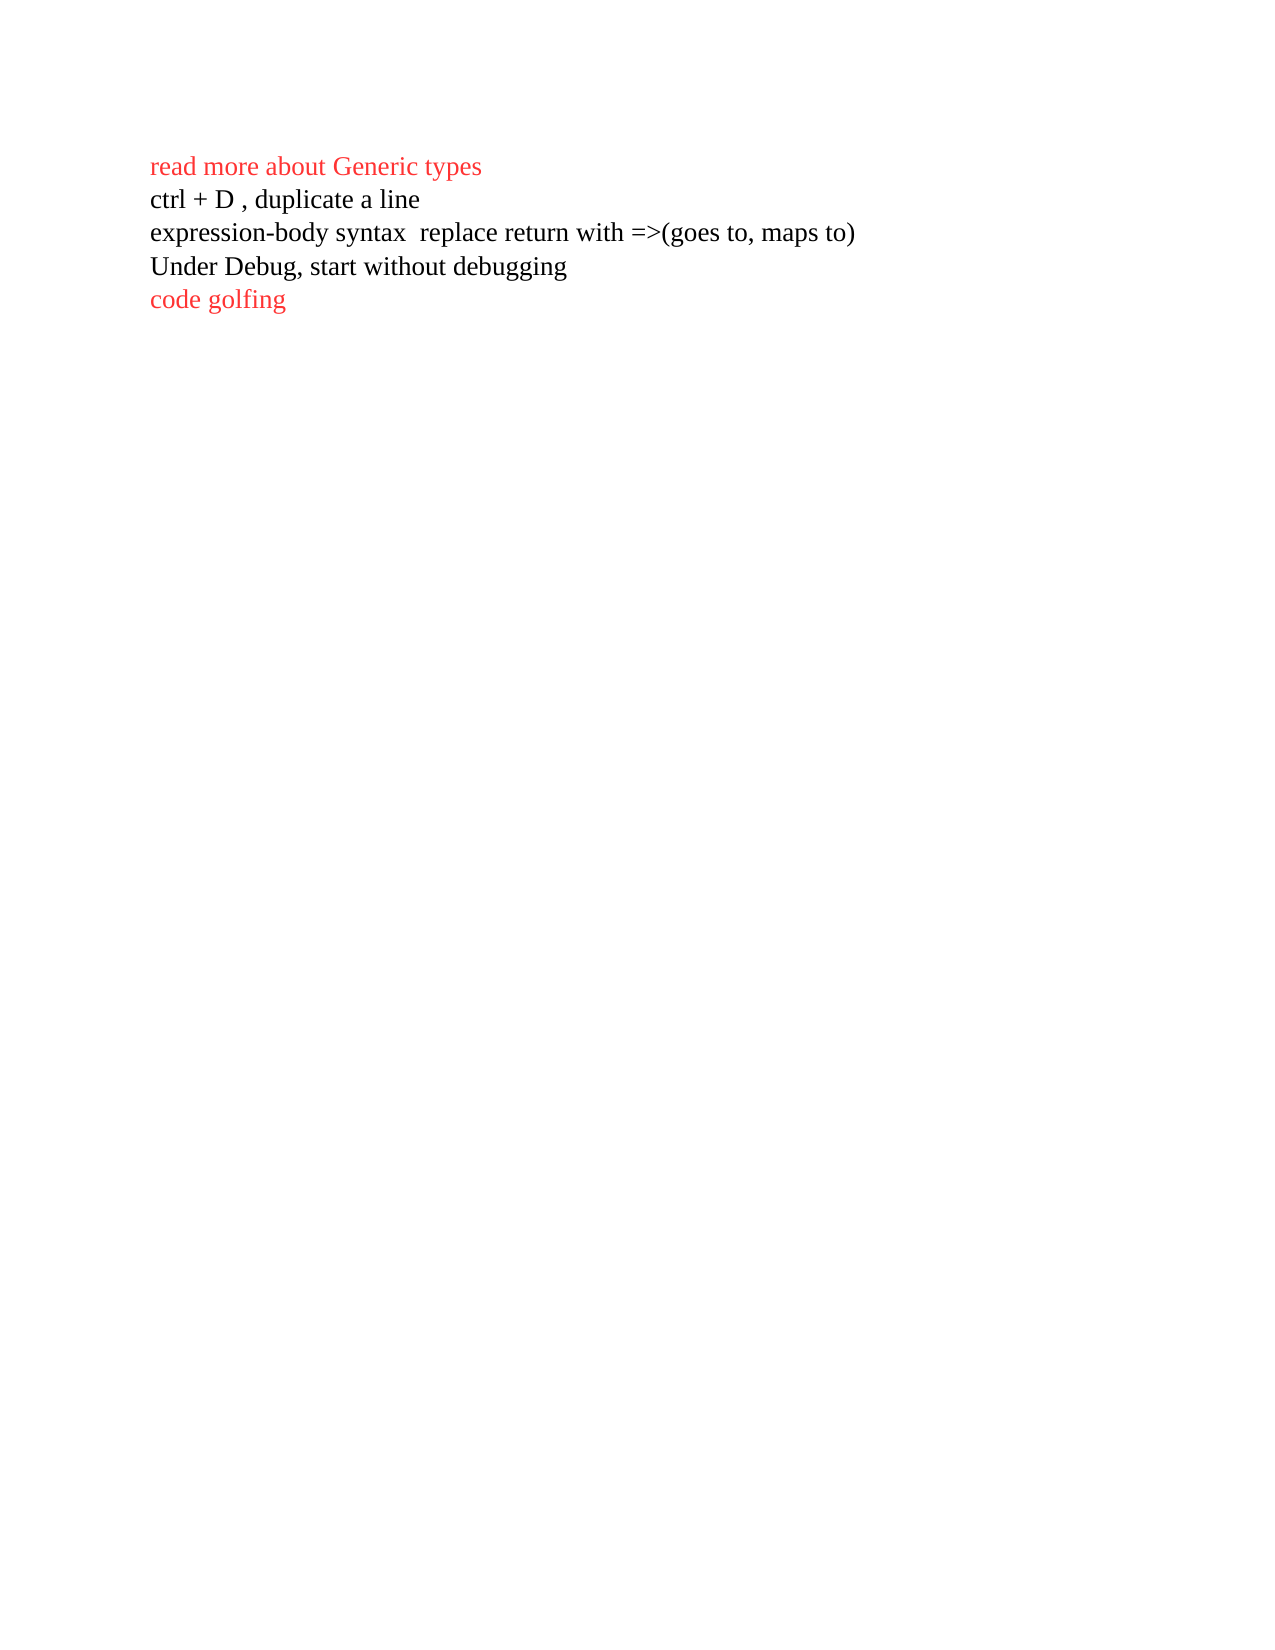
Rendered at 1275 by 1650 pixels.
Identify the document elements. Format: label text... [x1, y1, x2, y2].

text Under Debug, start without debugging [150, 250, 1125, 281]
text ctrl + D , duplicate a line [150, 183, 1125, 214]
text expression-body syntax replace return with =>(goes to, maps to) [150, 216, 1125, 248]
text code golfing [150, 283, 1125, 314]
text read more about Generic types [150, 150, 1125, 181]
